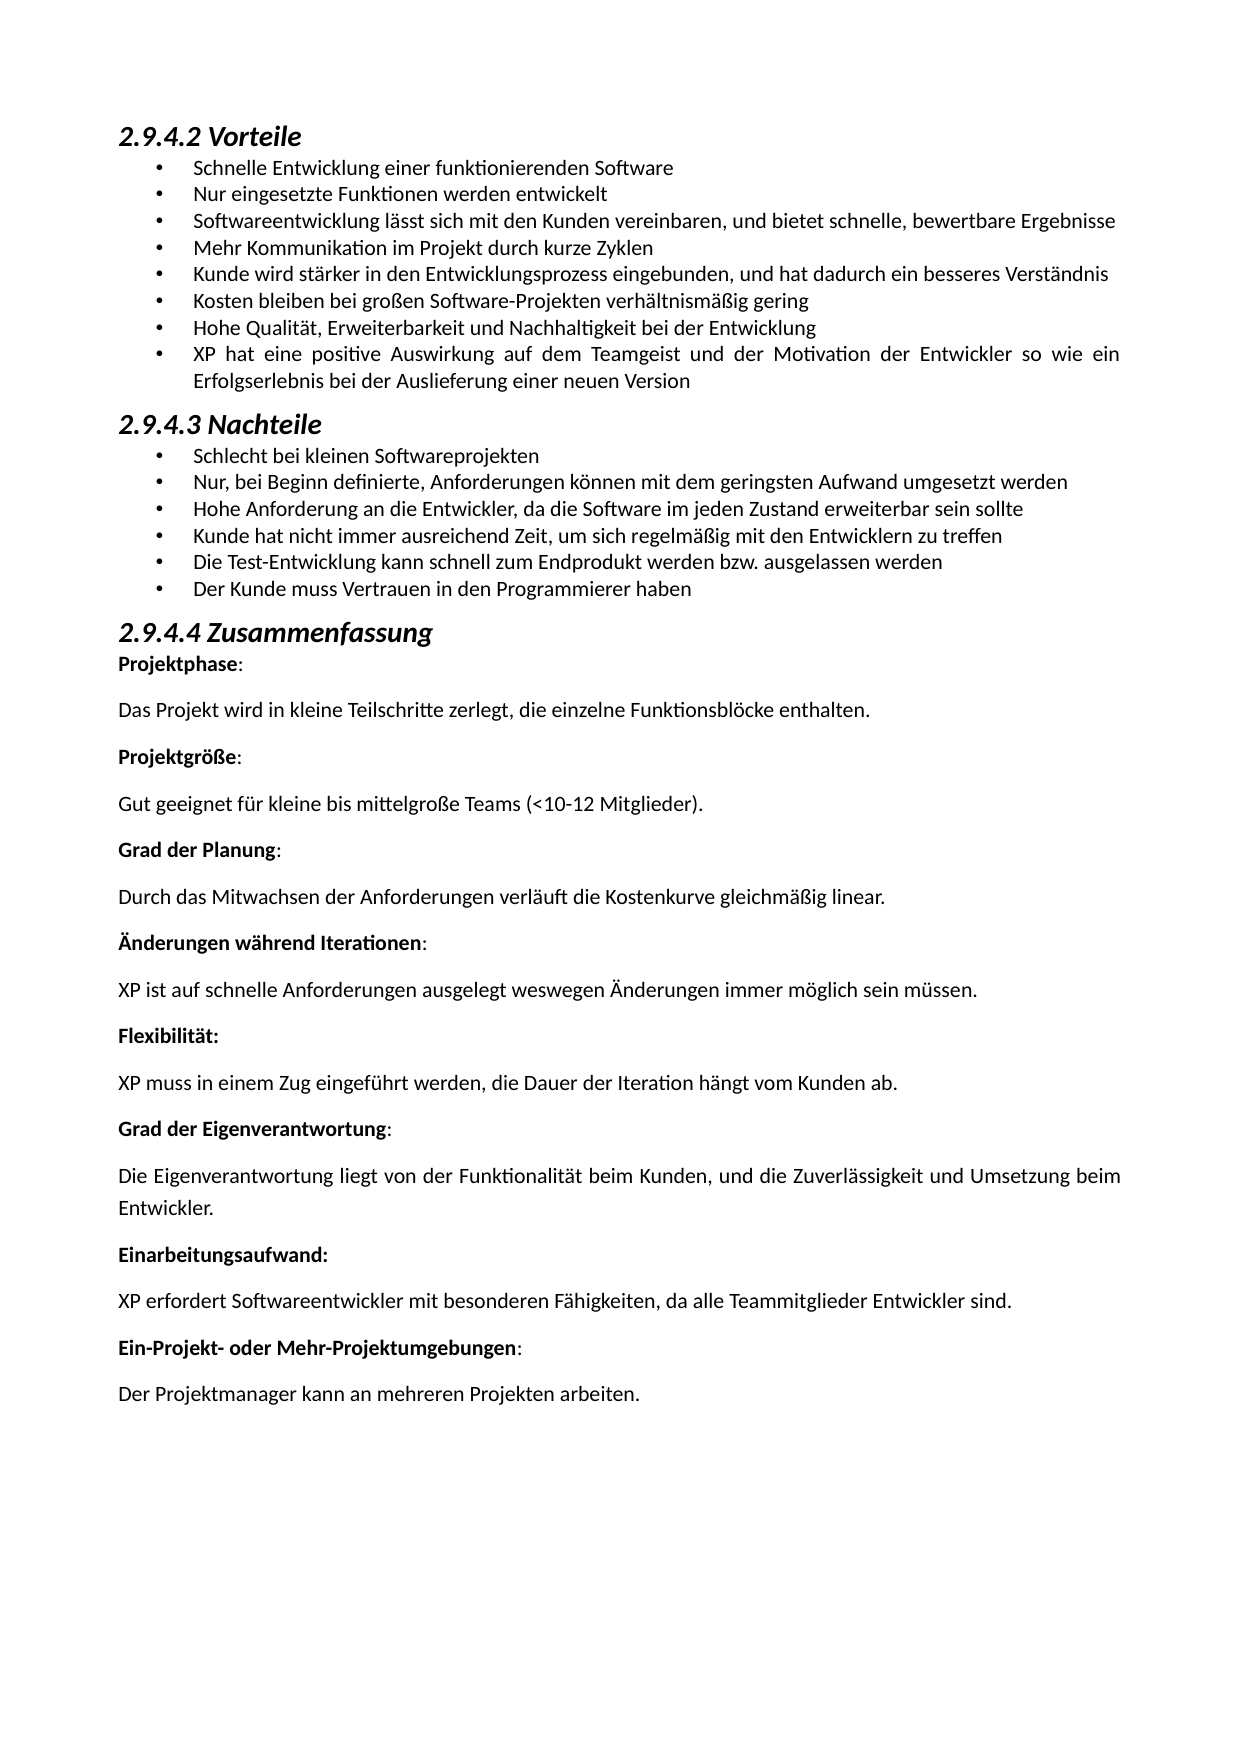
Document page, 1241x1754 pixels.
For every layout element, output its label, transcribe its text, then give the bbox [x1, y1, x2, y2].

list Schnelle Entwicklung einer funktionierenden Software [156, 154, 1122, 180]
text Ein-Projekt- oder Mehr-Projektumgebungen: [118, 1334, 1122, 1361]
text Durch das Mitwachsen der Anforderungen verläuft die Kostenkurve gleichmäßig linear. [118, 883, 1122, 909]
list Schlecht bei kleinen Softwareprojekten [156, 442, 1122, 468]
text Gut geeignet für kleine bis mittelgroße Teams (<10-12 Mitglieder). [118, 790, 1122, 816]
list Hohe Qualität, Erweiterbarkeit und Nachhaltigkeit bei der Entwicklung [156, 314, 1122, 340]
list Nur, bei Beginn definierte, Anforderungen können mit dem geringsten Aufwand umgesetzt werden [156, 468, 1122, 495]
list Kosten bleiben bei großen Software-Projekten verhältnismäßig gering [156, 287, 1122, 314]
text Grad der Planung: [118, 836, 1122, 863]
text Änderungen während Iterationen: [118, 929, 1122, 956]
text Das Projekt wird in kleine Teilschritte zerlegt, die einzelne Funktionsblöcke enthalten. [118, 697, 1122, 723]
text Der Projektmanager kann an mehreren Projekten arbeiten. [118, 1380, 1122, 1407]
subtitle 2.9.4.4 Zusammenfassung [118, 614, 1122, 650]
text Projektphase: [118, 650, 1122, 677]
text Grad der Eigenverantwortung: [118, 1116, 1122, 1142]
text XP muss in einem Zug eingeführt werden, die Dauer der Iteration hängt vom Kunden ab. [118, 1069, 1122, 1096]
text Die Eigenverantwortung liegt von der Funktionalität beim Kunden, und die Zuverlässigkeit und Umsetzung beim Entwickler. [118, 1162, 1122, 1221]
list Die Test-Entwicklung kann schnell zum Endprodukt werden bzw. ausgelassen werden [156, 548, 1122, 575]
text XP erfordert Softwareentwickler mit besonderen Fähigkeiten, da alle Teammitglieder Entwickler sind. [118, 1287, 1122, 1314]
list Nur eingesetzte Funktionen werden entwickelt [156, 180, 1122, 207]
list Der Kunde muss Vertrauen in den Programmierer haben [156, 575, 1122, 602]
list Softwareentwicklung lässt sich mit den Kunden vereinbaren, und bietet schnelle, bewertbare Ergebnisse [156, 207, 1122, 234]
text XP ist auf schnelle Anforderungen ausgelegt weswegen Änderungen immer möglich sein müssen. [118, 976, 1122, 1003]
text Einarbeitungsaufwand: [118, 1241, 1122, 1267]
list Mehr Kommunikation im Projekt durch kurze Zyklen [156, 234, 1122, 260]
list XP hat eine positive Auswirkung auf dem Teamgeist und der Motivation der Entwickler so wie ein Erfolgserlebnis bei der Auslieferung einer neuen Version [156, 340, 1122, 394]
text Flexibilität: [118, 1022, 1122, 1049]
list Kunde hat nicht immer ausreichend Zeit, um sich regelmäßig mit den Entwicklern zu treffen [156, 522, 1122, 548]
list Hohe Anforderung an die Entwickler, da die Software im jeden Zustand erweiterbar sein sollte [156, 495, 1122, 522]
text Projektgröße: [118, 743, 1122, 770]
subtitle 2.9.4.3 Nachteile [118, 406, 1122, 442]
subtitle 2.9.4.2 Vorteile [118, 118, 1122, 154]
list Kunde wird stärker in den Entwicklungsprozess eingebunden, und hat dadurch ein besseres Verständnis [156, 260, 1122, 287]
